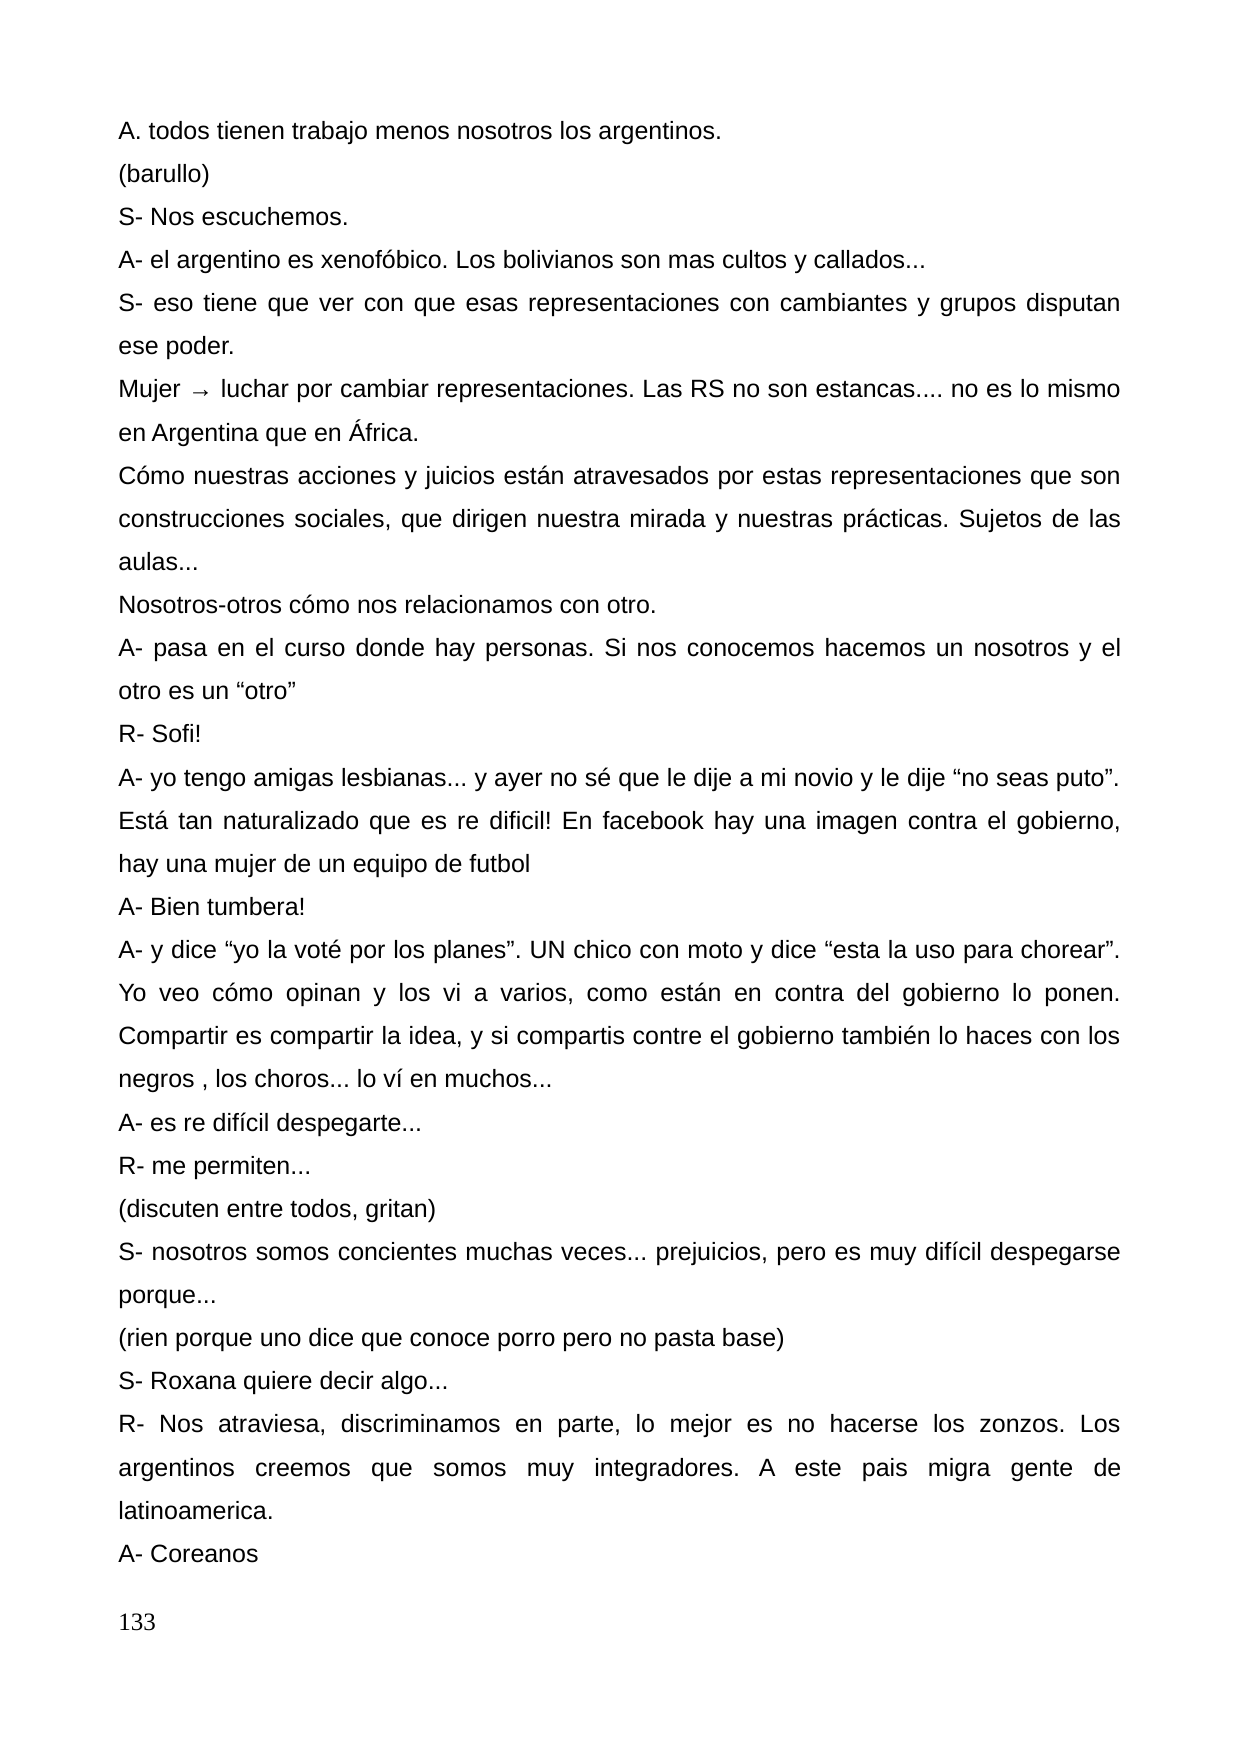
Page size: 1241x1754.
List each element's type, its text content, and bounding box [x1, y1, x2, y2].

text (discuten entre todos, gritan) [118, 1194, 1123, 1222]
text A- Bien tumbera! [118, 892, 1123, 921]
text S- Roxana quiere decir algo... [118, 1366, 1123, 1395]
text (rien porque uno dice que conoce porro pero no pasta base) [118, 1323, 1123, 1352]
text Mujer → luchar por cambiar representaciones. Las RS no son estancas.... no es lo mismo en Argentina que en África. [118, 374, 1123, 446]
text A- pasa en el curso donde hay personas. Si nos conocemos hacemos un nosotros y el otro es un “otro” [118, 633, 1123, 705]
text A- y dice “yo la voté por los planes”. UN chico con moto y dice “esta la uso para chorear”. Yo veo cómo opinan y los vi a varios, como están en contra del gobierno lo ponen. Compartir es compartir la idea, y si compartis contre el gobierno también lo haces con los negros , los choros... lo ví en muchos... [118, 935, 1123, 1093]
text A- el argentino es xenofóbico. Los bolivianos son mas cultos y callados... [118, 245, 1123, 274]
text R- Nos atraviesa, discriminamos en parte, lo mejor es no hacerse los zonzos. Los argentinos creemos que somos muy integradores. A este pais migra gente de latinoamerica. [118, 1409, 1123, 1524]
text S- eso tiene que ver con que esas representaciones con cambiantes y grupos disputan ese poder. [118, 288, 1123, 360]
text S- Nos escuchemos. [118, 202, 1123, 231]
text A. todos tienen trabajo menos nosotros los argentinos. [118, 116, 1123, 144]
text A- Coreanos [118, 1539, 1123, 1567]
text S- nosotros somos concientes muchas veces... prejuicios, pero es muy difícil despegarse porque... [118, 1237, 1123, 1309]
text A- yo tengo amigas lesbianas... y ayer no sé que le dije a mi novio y le dije “no seas puto”. Está tan naturalizado que es re dificil! En facebook hay una imagen contra el gobierno, hay una mujer de un equipo de futbol [118, 762, 1123, 877]
text (barullo) [118, 159, 1123, 187]
text A- es re difícil despegarte... [118, 1107, 1123, 1136]
text Cómo nuestras acciones y juicios están atravesados por estas representaciones que son construcciones sociales, que dirigen nuestra mirada y nuestras prácticas. Sujetos de las aulas... [118, 461, 1123, 576]
text Nosotros-otros cómo nos relacionamos con otro. [118, 590, 1123, 619]
text R- me permiten... [118, 1151, 1123, 1179]
text R- Sofi! [118, 719, 1123, 748]
